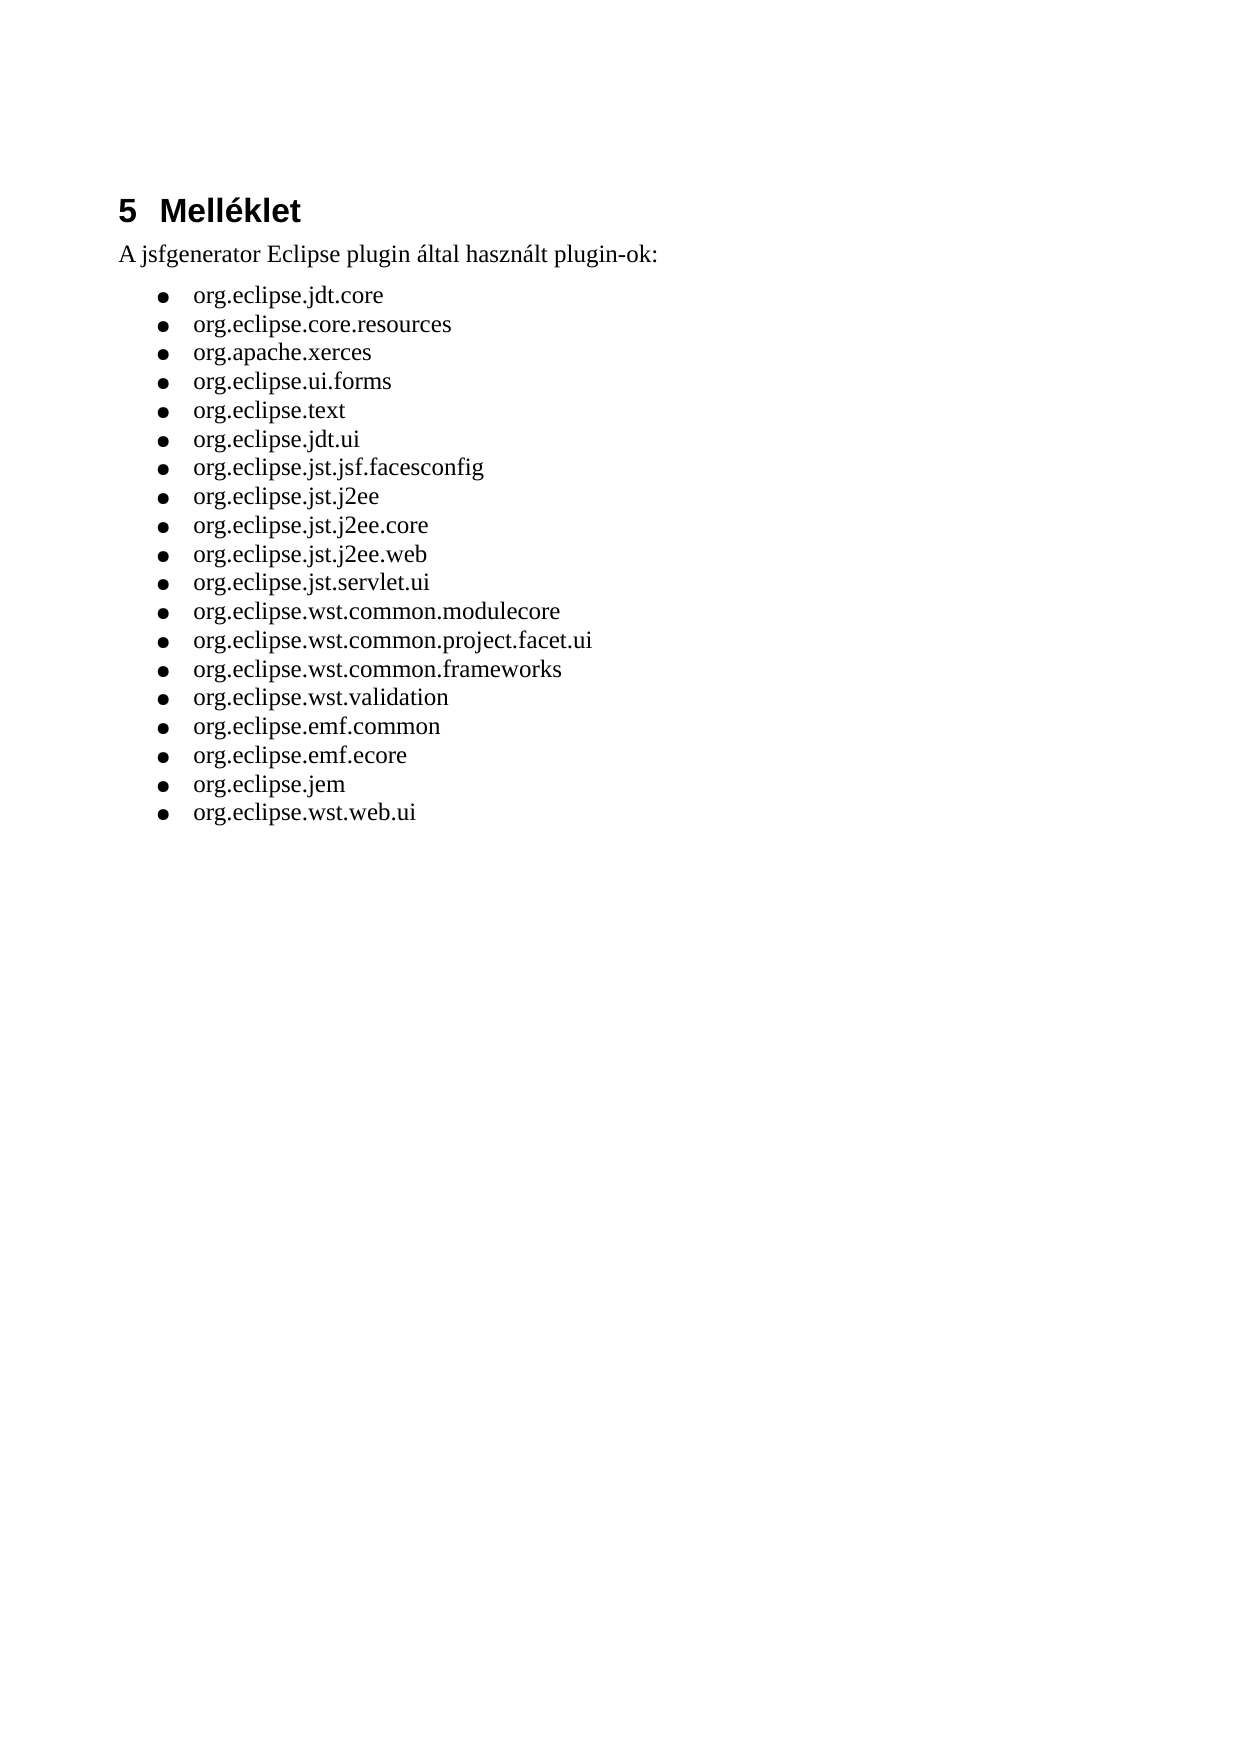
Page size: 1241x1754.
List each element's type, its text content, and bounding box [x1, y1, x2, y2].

list org.eclipse.jst.j2ee [156, 481, 1122, 510]
list org.eclipse.jst.servlet.ui [156, 567, 1122, 596]
list org.eclipse.jdt.core [156, 280, 1122, 309]
list org.eclipse.jst.jsf.facesconfig [156, 452, 1122, 481]
list org.eclipse.wst.common.frameworks [156, 654, 1122, 682]
list org.eclipse.emf.ecore [156, 740, 1122, 769]
list org.eclipse.jst.j2ee.core [156, 510, 1122, 539]
list org.eclipse.wst.common.modulecore [156, 596, 1122, 625]
list org.eclipse.wst.common.project.facet.ui [156, 625, 1122, 654]
list org.eclipse.jst.j2ee.web [156, 539, 1122, 567]
list org.eclipse.wst.validation [156, 682, 1122, 711]
text A jsfgenerator Eclipse plugin által használt plugin-ok: [118, 239, 1122, 267]
list org.apache.xerces [156, 337, 1122, 366]
list org.eclipse.emf.common [156, 711, 1122, 740]
list org.eclipse.text [156, 395, 1122, 424]
list org.eclipse.ui.forms [156, 366, 1122, 395]
list org.eclipse.jdt.ui [156, 424, 1122, 452]
subtitle Melléklet [118, 191, 1122, 230]
list org.eclipse.wst.web.ui [156, 797, 1122, 826]
list org.eclipse.jem [156, 769, 1122, 797]
list org.eclipse.core.resources [156, 309, 1122, 337]
